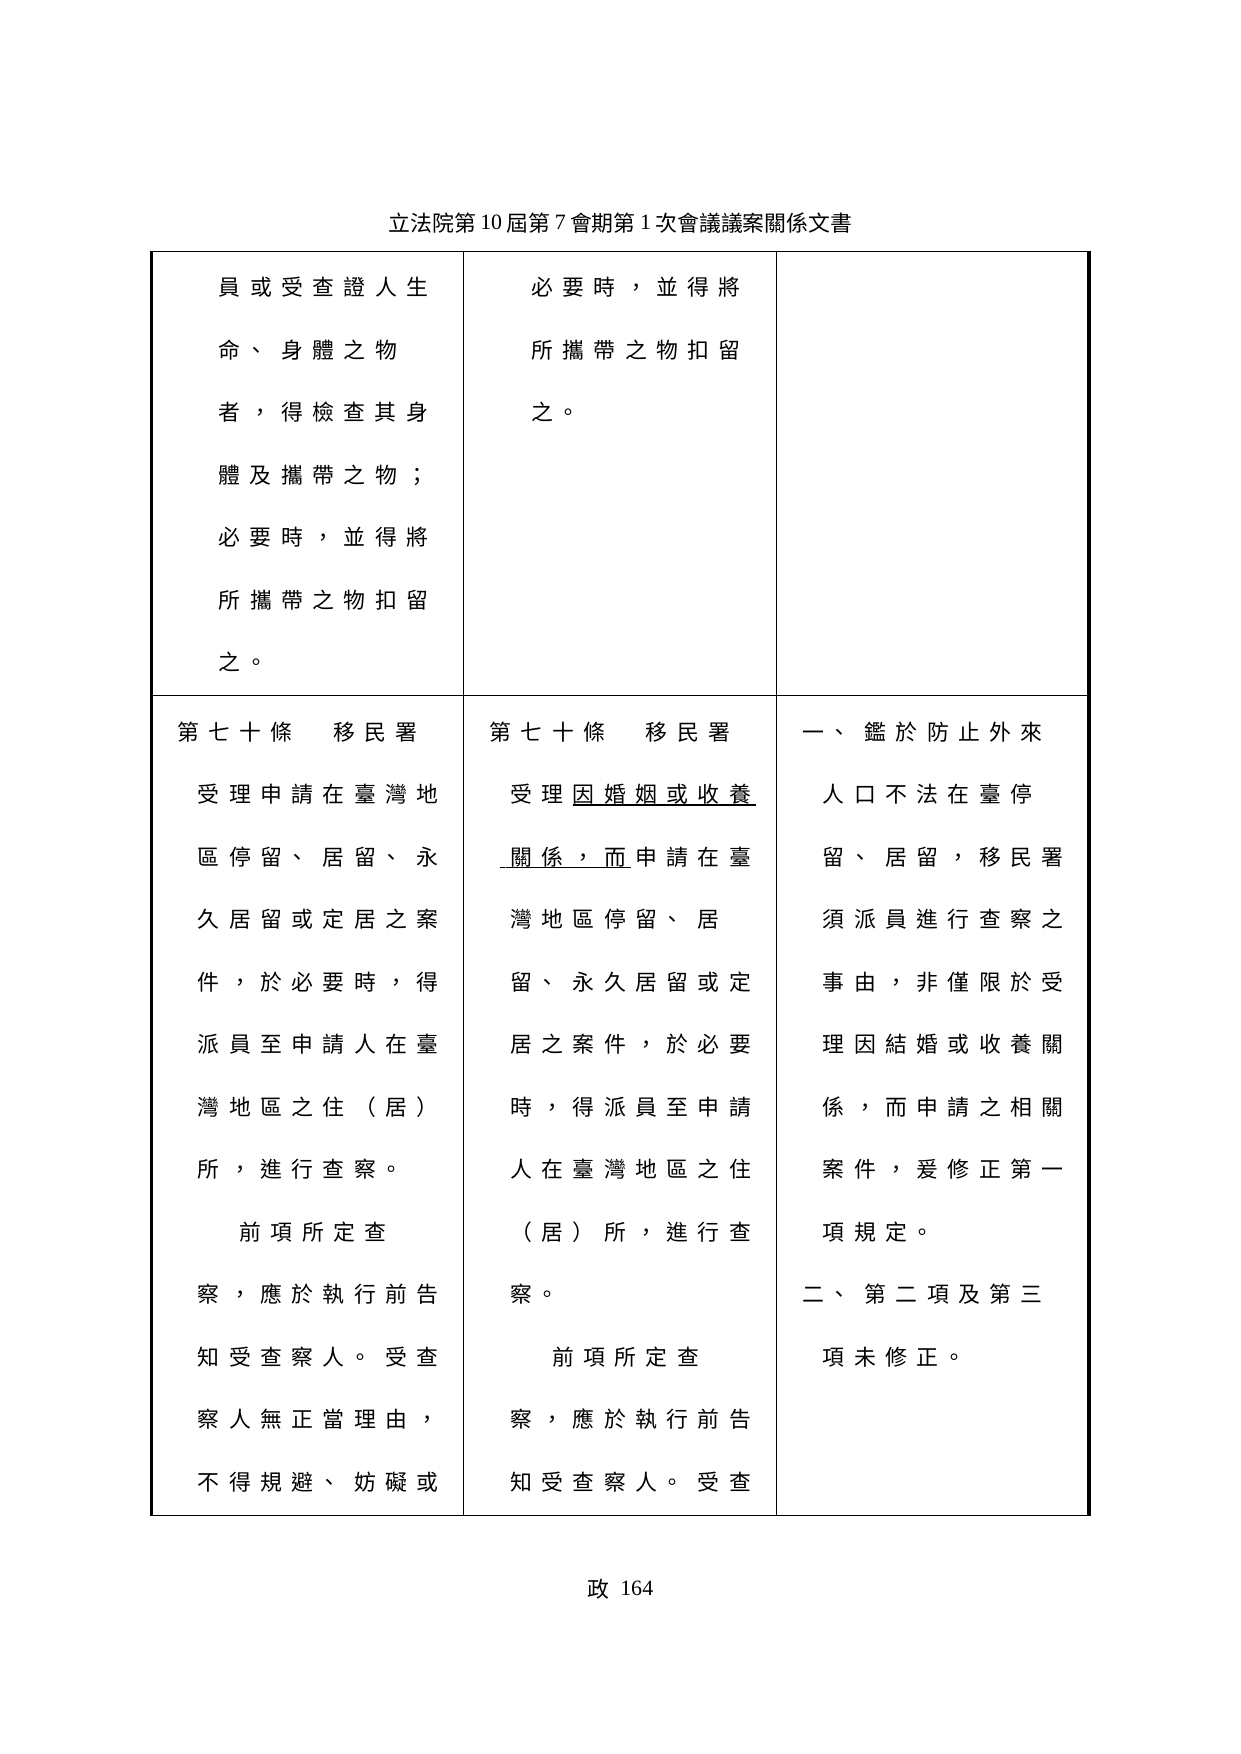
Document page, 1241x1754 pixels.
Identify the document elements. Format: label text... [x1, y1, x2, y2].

table_cell 必要時，並得將所攜帶之物扣留之。 [464, 252, 776, 695]
table_cell 一、鑑於防止外來人口不法在臺停留、居留，移民署須派員進行查察之事由，非僅限於受理因結婚或收養關係，而申請之相關案件，爰修正第一項規定。 二、第二項及第三項未修正。 [777, 696, 1087, 1514]
table_cell 第七十條 移民署受理申請在臺灣地區停留、居留、永久居留或定居之案件，於必要時，得派員至申請人在臺灣地區之住（居）所，進行查察。 前項所定查察，應於執行前告知受查察人。受查察人無正當理由，不得規避、妨礙或 [153, 696, 463, 1514]
table_cell 第七十條 移民署受理因婚姻或收養關係，而申請在臺灣地區停留、居留、永久居留或定居之案件，於必要時，得派員至申請人在臺灣地區之住（居）所，進行查察。 前項所定查察，應於執行前告知受查察人。受查 [464, 696, 776, 1514]
table_cell [777, 252, 1087, 695]
table_cell 員或受查證人生命、身體之物者，得檢查其身體及攜帶之物；必要時，並得將所攜帶之物扣留之。 [153, 252, 463, 695]
